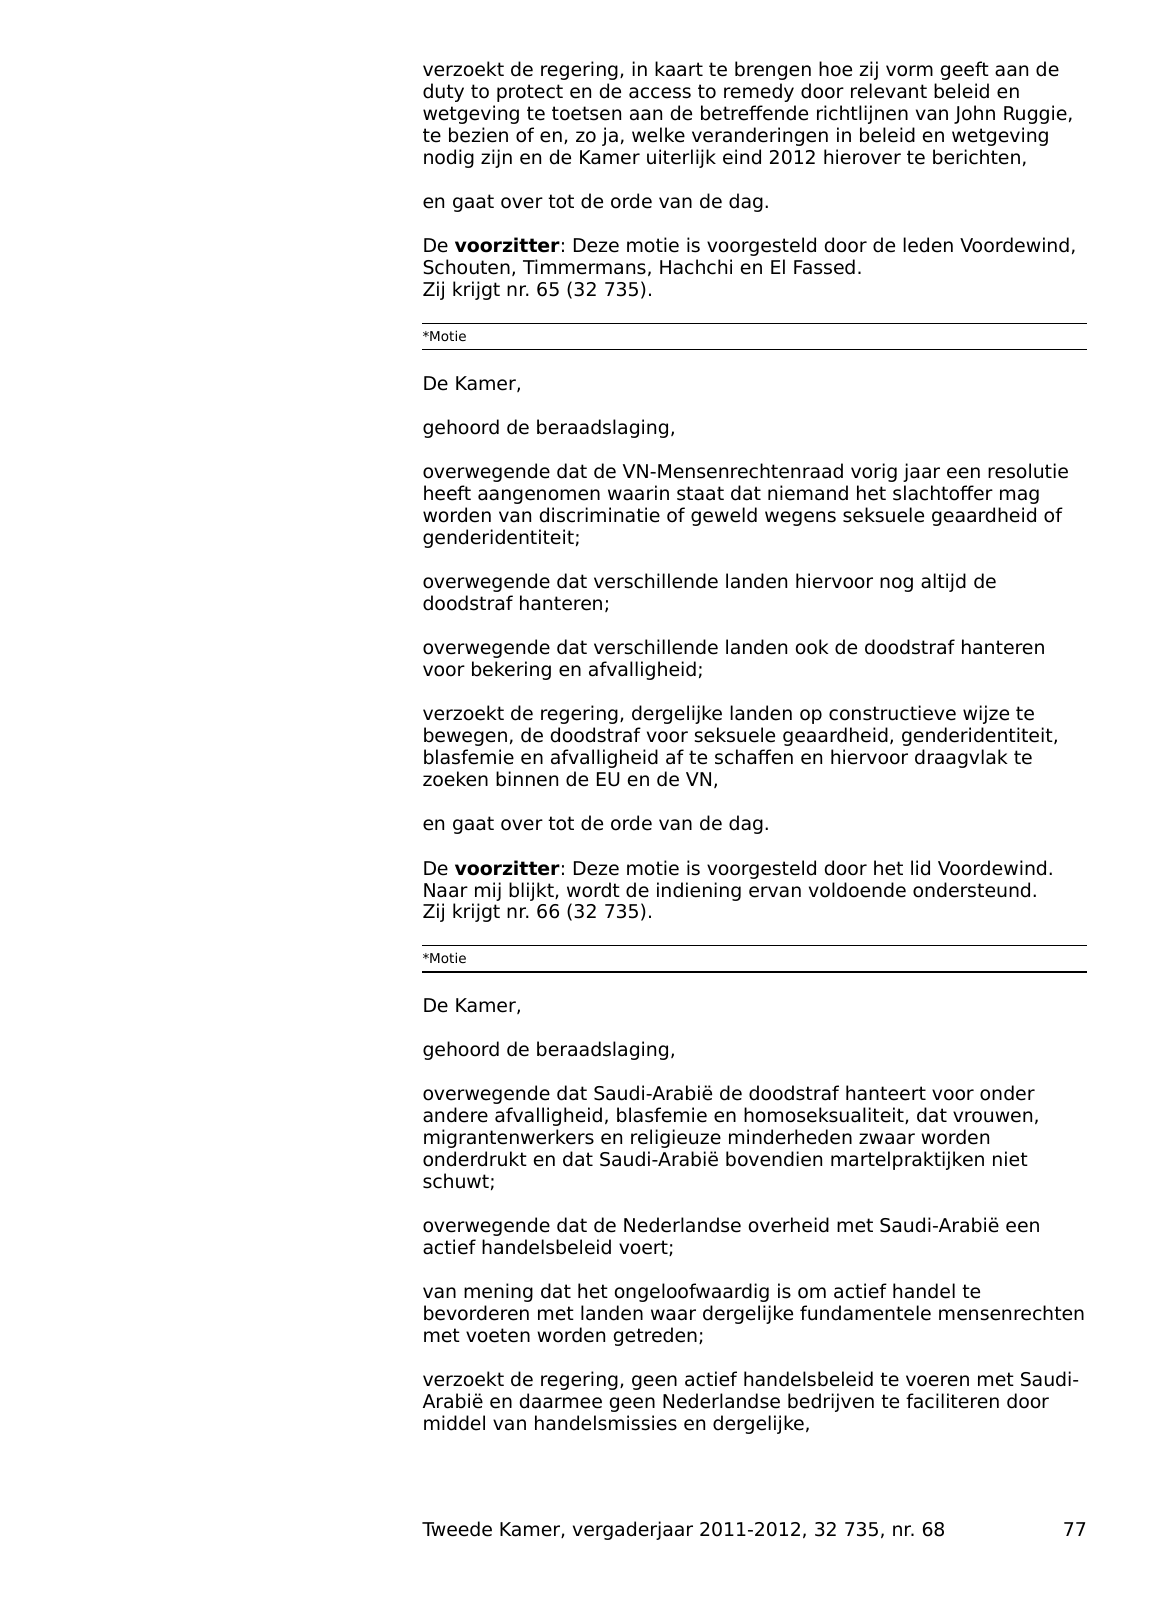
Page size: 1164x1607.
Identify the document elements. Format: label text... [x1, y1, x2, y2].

text overwegende dat verschillende landen ook de doodstraf hanteren voor bekering en afvalligheid; [422, 637, 1087, 681]
table_header *Motie [422, 946, 1087, 971]
text Zij krijgt nr. 65 (32 735). [422, 279, 1087, 301]
text overwegende dat de VN-Mensenrechtenraad vorig jaar een resolutie heeft aangenomen waarin staat dat niemand het slachtoffer mag worden van discriminatie of geweld wegens seksuele geaardheid of genderidentiteit; [422, 461, 1087, 549]
text De Kamer, [422, 372, 1087, 394]
text De voorzitter: Deze motie is voorgesteld door het lid Voordewind. Naar mij blijkt, wordt de indiening ervan voldoende ondersteund. [422, 857, 1087, 901]
text van mening dat het ongeloofwaardig is om actief handel te bevorderen met landen waar dergelijke fundamentele mensenrechten met voeten worden getreden; [422, 1281, 1087, 1347]
text Zij krijgt nr. 66 (32 735). [422, 901, 1087, 923]
text De Kamer, [422, 995, 1087, 1017]
text overwegende dat de Nederlandse overheid met Saudi-Arabië een actief handelsbeleid voert; [422, 1215, 1087, 1259]
text verzoekt de regering, geen actief handelsbeleid te voeren met Saudi-Arabië en daarmee geen Nederlandse bedrijven te faciliteren door middel van handelsmissies en dergelijke, [422, 1369, 1087, 1435]
text gehoord de beraadslaging, [422, 1039, 1087, 1061]
text overwegende dat Saudi-Arabië de doodstraf hanteert voor onder andere afvalligheid, blasfemie en homoseksualiteit, dat vrouwen, migrantenwerkers en religieuze minderheden zwaar worden onderdrukt en dat Saudi-Arabië bovendien martelpraktijken niet schuwt; [422, 1083, 1087, 1193]
text overwegende dat verschillende landen hiervoor nog altijd de doodstraf hanteren; [422, 571, 1087, 615]
text en gaat over tot de orde van de dag. [422, 813, 1087, 835]
text De voorzitter: Deze motie is voorgesteld door de leden Voordewind, Schouten, Timmermans, Hachchi en El Fassed. [422, 235, 1087, 279]
table_header *Motie [422, 324, 1087, 349]
text verzoekt de regering, in kaart te brengen hoe zij vorm geeft aan de duty to protect en de access to remedy door relevant beleid en wetgeving te toetsen aan de betreffende richtlijnen van John Ruggie, te bezien of en, zo ja, welke veranderingen in beleid en wetgeving nodig zijn en de Kamer uiterlijk eind 2012 hierover te berichten, [422, 59, 1087, 169]
text verzoekt de regering, dergelijke landen op constructieve wijze te bewegen, de doodstraf voor seksuele geaardheid, genderidentiteit, blasfemie en afvalligheid af te schaffen en hiervoor draagvlak te zoeken binnen de EU en de VN, [422, 703, 1087, 791]
text en gaat over tot de orde van de dag. [422, 191, 1087, 213]
text gehoord de beraadslaging, [422, 417, 1087, 439]
